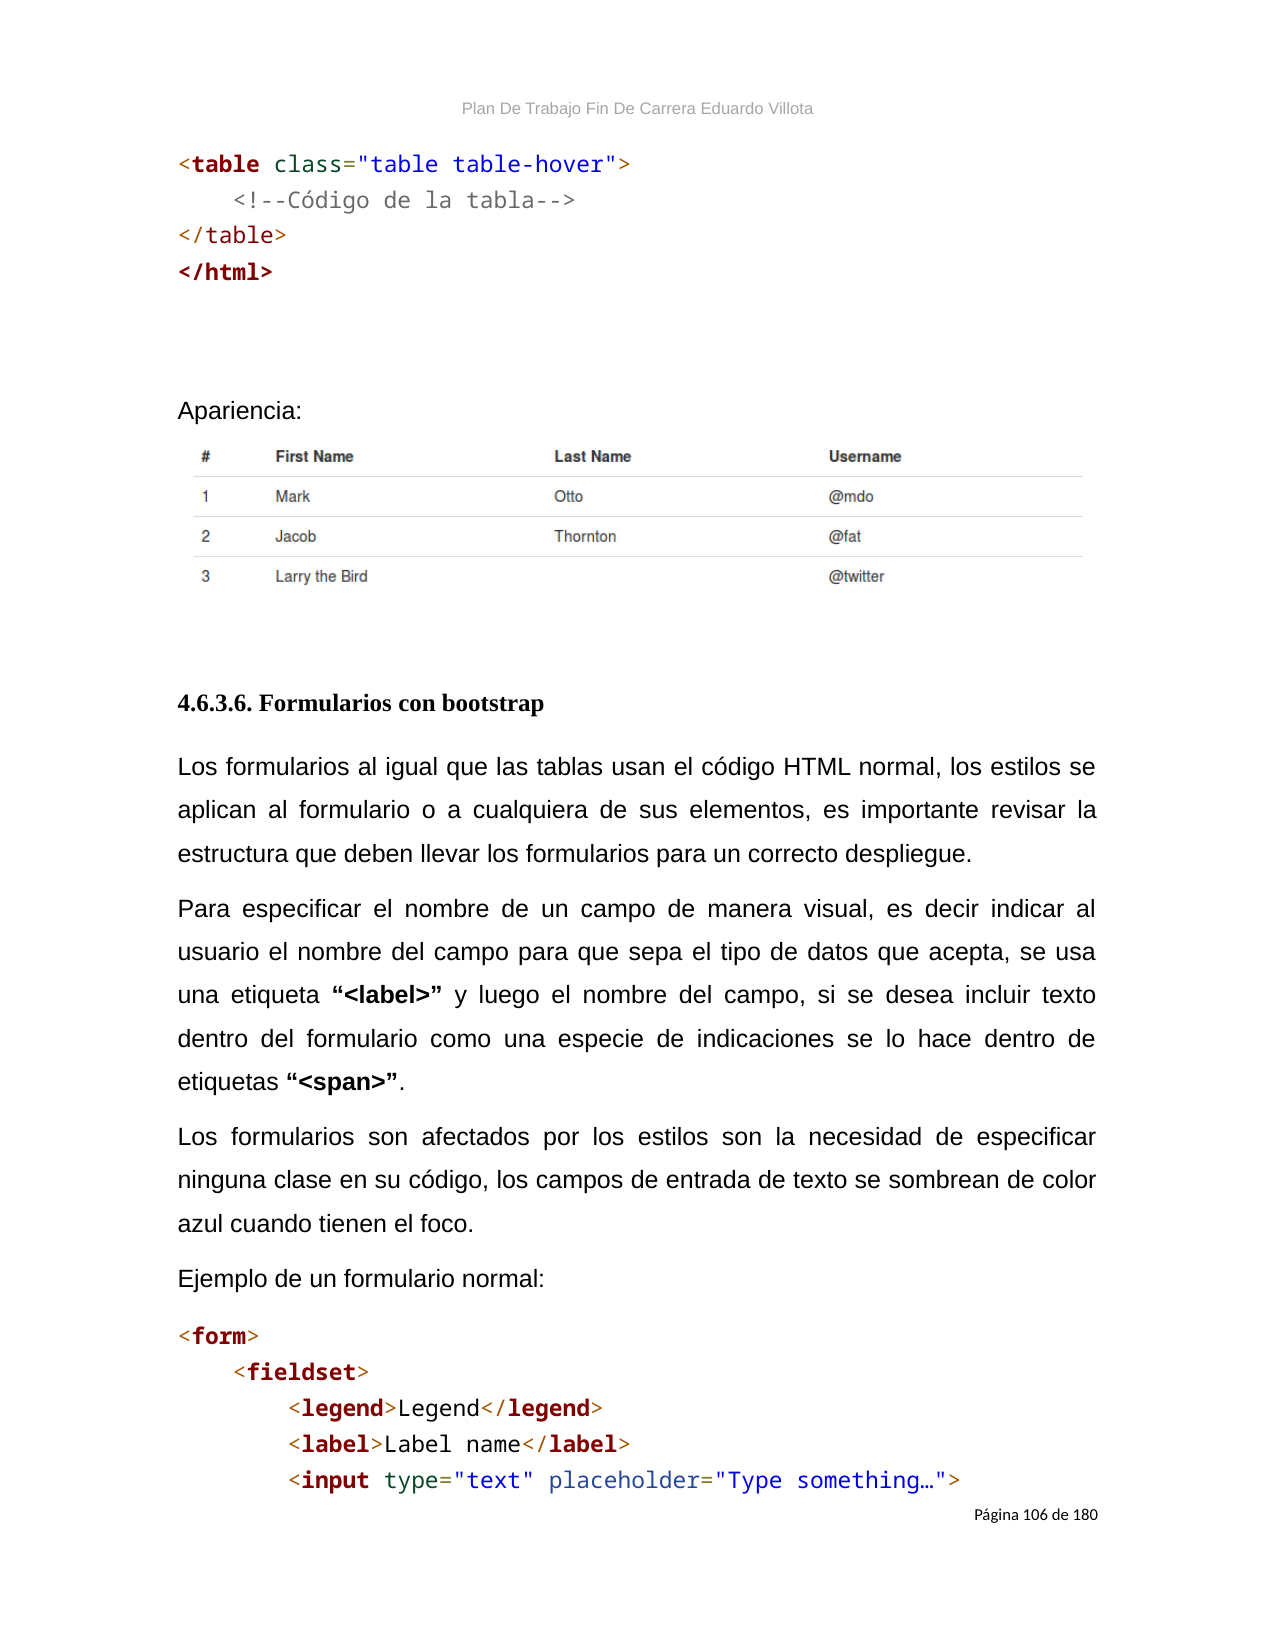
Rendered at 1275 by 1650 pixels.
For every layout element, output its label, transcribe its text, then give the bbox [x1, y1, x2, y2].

text Apariencia: [177, 396, 1098, 425]
text <form> [177, 1320, 1098, 1351]
text Los formularios al igual que las tablas usan el código HTML normal, los estilos se aplican al formulario o a cualquiera de sus elementos, es importante revisar la estructura que deben llevar los formularios para un correcto despliegue. [177, 752, 1098, 867]
text </table> [177, 219, 1098, 251]
picture [177, 435, 1098, 611]
text 4.6.3.6. Formularios con bootstrap [177, 688, 1098, 717]
text </html> [177, 255, 1098, 287]
text Para especificar el nombre de un campo de manera visual, es decir indicar al usuario el nombre del campo para que sepa el tipo de datos que acepta, se usa una etiqueta “<label>” y luego el nombre del campo, si se desea incluir texto dentro del formulario como una especie de indicaciones se lo hace dentro de etiquetas “<span>”. [177, 894, 1098, 1096]
text <legend>Legend</legend> [177, 1392, 1098, 1423]
text <table class="table table-hover"> [177, 148, 1098, 179]
text <!--Código de la tabla--> [177, 183, 1098, 215]
text <fieldset> [177, 1356, 1098, 1387]
text <label>Label name</label> [177, 1428, 1098, 1459]
text Los formularios son afectados por los estilos son la necesidad de especificar ninguna clase en su código, los campos de entrada de texto se sombrean de color azul cuando tienen el foco. [177, 1122, 1098, 1237]
text Ejemplo de un formulario normal: [177, 1264, 1098, 1293]
text <input type="text" placeholder="Type something…"> [177, 1464, 1098, 1495]
